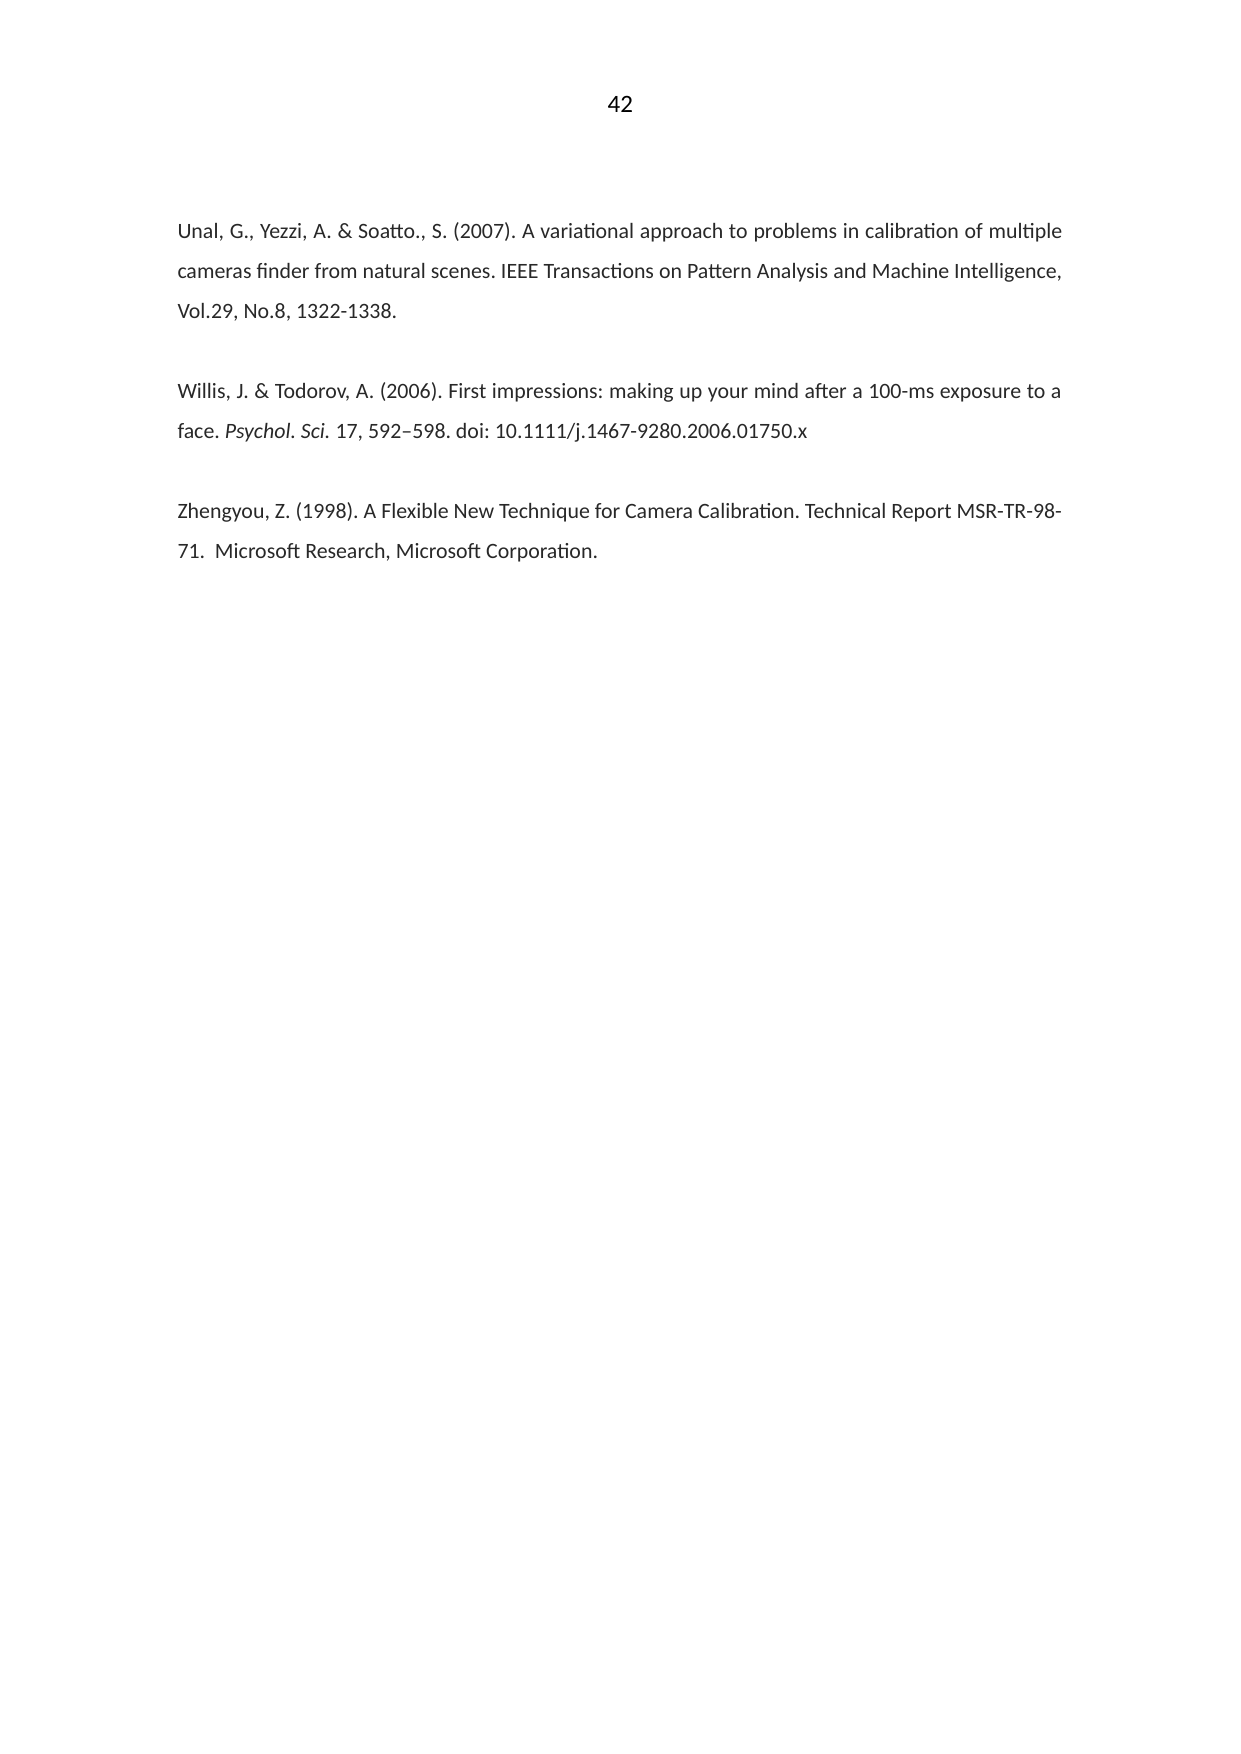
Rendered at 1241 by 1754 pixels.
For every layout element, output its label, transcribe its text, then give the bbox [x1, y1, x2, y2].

text Unal, G., Yezzi, A. & Soatto., S. (2007). A variational approach to problems in calibration of multiple cameras finder from natural scenes. IEEE Transactions on Pattern Analysis and Machine Intelligence, Vol.29, No.8, 1322-1338. [177, 217, 1063, 324]
text Zhengyou, Z. (1998). A Flexible New Technique for Camera Calibration. Technical Report MSR-TR-98-71. Microsoft Research, Microsoft Corporation. [177, 497, 1063, 564]
text Willis, J. & Todorov, A. (2006). First impressions: making up your mind after a 100-ms exposure to a face. Psychol. Sci. 17, 592–598. doi: 10.1111/j.1467-9280.2006.01750.x [177, 377, 1063, 444]
